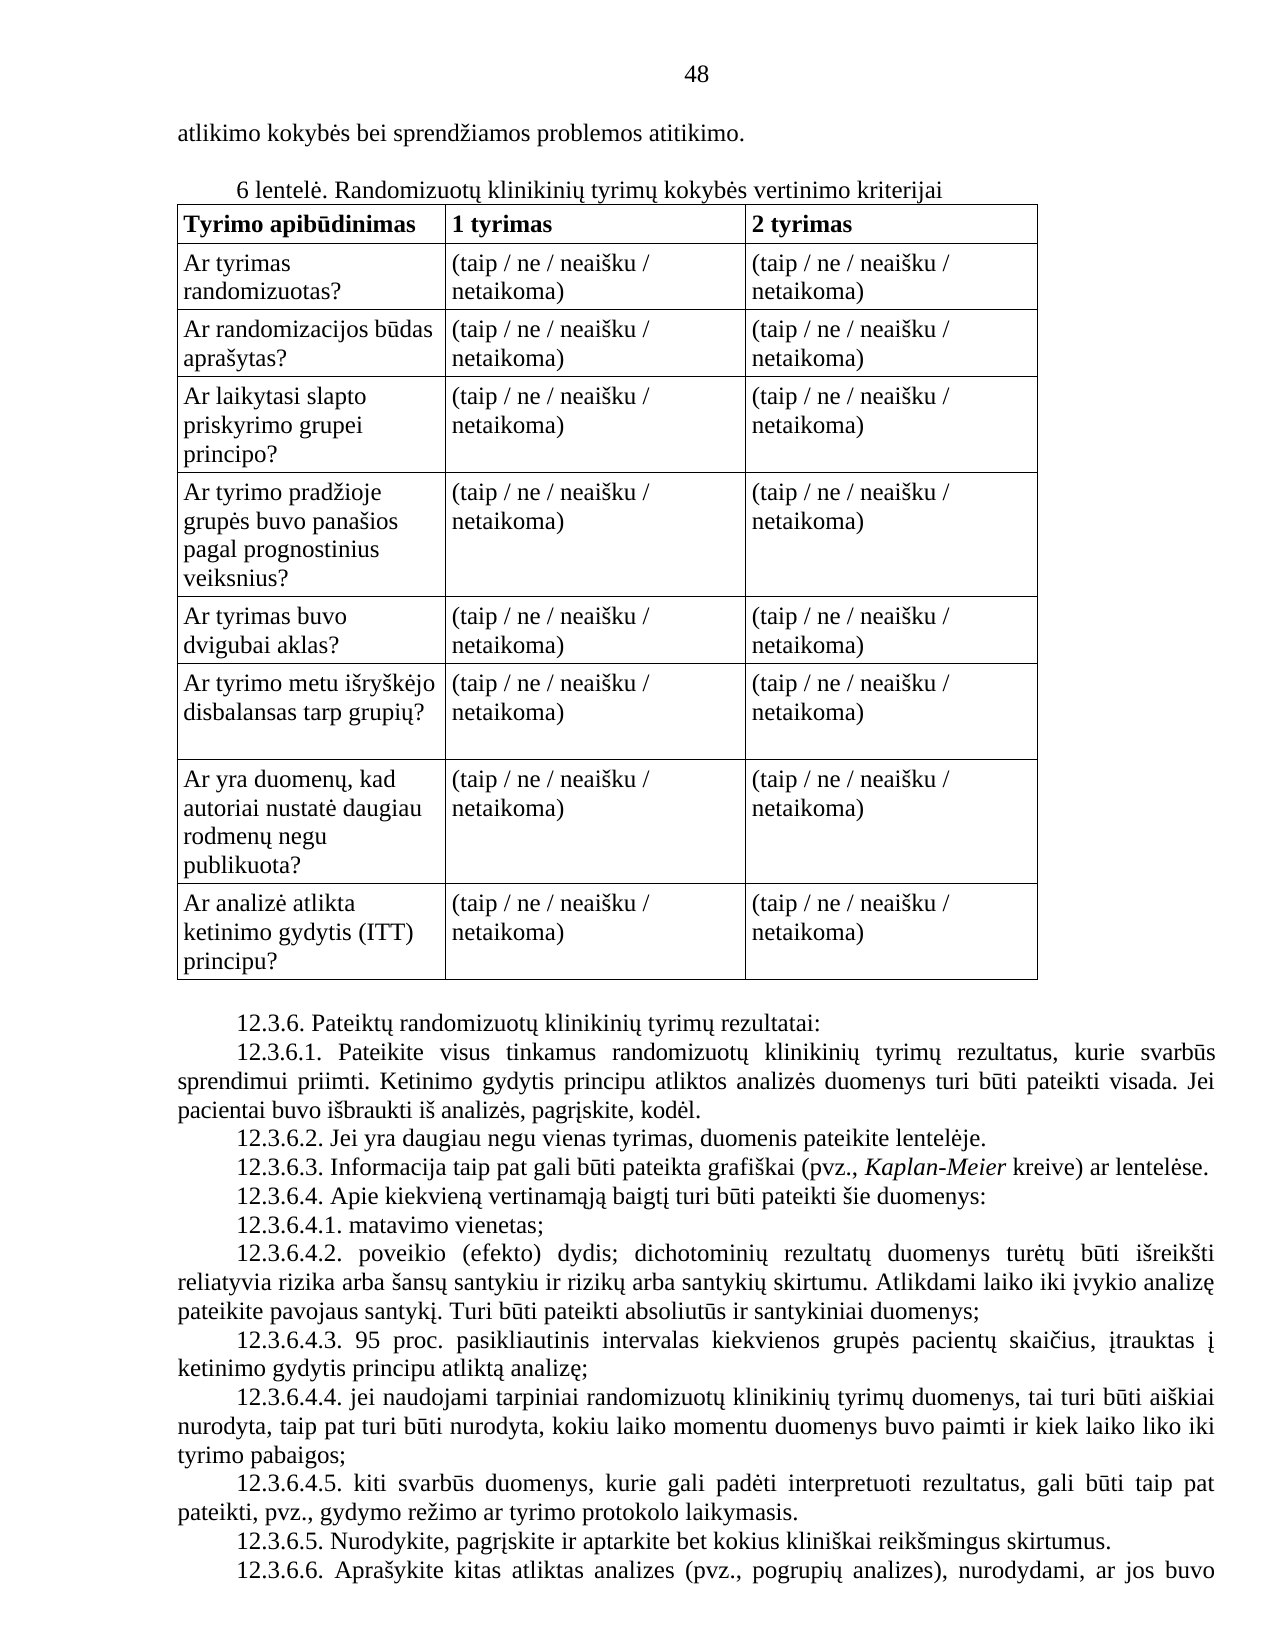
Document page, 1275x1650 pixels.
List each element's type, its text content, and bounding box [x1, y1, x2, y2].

table_cell (taip / ne / neaišku / netaikoma) [446, 760, 745, 883]
text 12.3.6.4. Apie kiekvieną vertinamąją baigtį turi būti pateikti šie duomenys: [177, 1181, 1216, 1210]
table_cell (taip / ne / neaišku / netaikoma) [446, 310, 745, 376]
text 12.3.6. Pateiktų randomizuotų klinikinių tyrimų rezultatai: [177, 1008, 1216, 1037]
table_header 2 tyrimas [746, 205, 1037, 242]
table_cell (taip / ne / neaišku / netaikoma) [746, 760, 1037, 883]
table_cell (taip / ne / neaišku / netaikoma) [746, 884, 1037, 979]
table_cell Ar tyrimas buvo dvigubai aklas? [178, 597, 445, 663]
text 12.3.6.4.2. poveikio (efekto) dydis; dichotominių rezultatų duomenys turėtų būti išreikšti reliatyvia rizika arba šansų santykiu ir rizikų arba santykių skirtumu. Atlikdami laiko iki įvykio analizę pateikite pavojaus santykį. Turi būti pateikti absoliutūs ir santykiniai duomenys; [177, 1238, 1216, 1325]
text 12.3.6.4.1. matavimo vienetas; [177, 1210, 1216, 1238]
table_cell Ar tyrimo metu išryškėjo disbalansas tarp grupių? [178, 664, 445, 759]
text 12.3.6.5. Nurodykite, pagrįskite ir aptarkite bet kokius kliniškai reikšmingus skirtumus. [177, 1526, 1216, 1555]
table_cell (taip / ne / neaišku / netaikoma) [746, 473, 1037, 596]
table_cell (taip / ne / neaišku / netaikoma) [746, 664, 1037, 759]
table_cell (taip / ne / neaišku / netaikoma) [746, 597, 1037, 663]
table_cell Ar analizė atlikta ketinimo gydytis (ITT) principu? [178, 884, 445, 979]
table_cell (taip / ne / neaišku / netaikoma) [746, 244, 1037, 309]
text 12.3.6.4.5. kiti svarbūs duomenys, kurie gali padėti interpretuoti rezultatus, gali būti taip pat pateikti, pvz., gydymo režimo ar tyrimo protokolo laikymasis. [177, 1468, 1216, 1526]
table_cell Ar randomizacijos būdas aprašytas? [178, 310, 445, 376]
text 12.3.6.6. Aprašykite kitas atliktas analizes (pvz., pogrupių analizes), nurodydami, ar jos buvo [177, 1555, 1216, 1583]
table_cell (taip / ne / neaišku / netaikoma) [446, 244, 745, 309]
table_header 1 tyrimas [446, 205, 745, 242]
text 12.3.6.4.3. 95 proc. pasikliautinis intervalas kiekvienos grupės pacientų skaičius, įtrauktas į ketinimo gydytis principu atliktą analizę; [177, 1325, 1216, 1382]
table_cell (taip / ne / neaišku / netaikoma) [446, 377, 745, 472]
table_cell Ar tyrimas randomizuotas? [178, 244, 445, 309]
table_cell (taip / ne / neaišku / netaikoma) [446, 597, 745, 663]
text 12.3.6.2. Jei yra daugiau negu vienas tyrimas, duomenis pateikite lentelėje. [177, 1123, 1216, 1152]
table_cell (taip / ne / neaišku / netaikoma) [446, 473, 745, 596]
table_cell Ar laikytasi slapto priskyrimo grupei principo? [178, 377, 445, 472]
table_cell (taip / ne / neaišku / netaikoma) [746, 377, 1037, 472]
table_cell Ar yra duomenų, kad autoriai nustatė daugiau rodmenų negu publikuota? [178, 760, 445, 883]
table_cell (taip / ne / neaišku / netaikoma) [446, 664, 745, 759]
table_cell Ar tyrimo pradžioje grupės buvo panašios pagal prognostinius veiksnius? [178, 473, 445, 596]
text 6 lentelė. Randomizuotų klinikinių tyrimų kokybės vertinimo kriterijai [177, 176, 1216, 204]
text 12.3.6.3. Informacija taip pat gali būti pateikta grafiškai (pvz., Kaplan-Meier kreive) ar lentelėse. [177, 1152, 1216, 1181]
table_cell (taip / ne / neaišku / netaikoma) [746, 310, 1037, 376]
text atlikimo kokybės bei sprendžiamos problemos atitikimo. [177, 118, 1216, 147]
table_header Tyrimo apibūdinimas [178, 205, 445, 242]
text 12.3.6.4.4. jei naudojami tarpiniai randomizuotų klinikinių tyrimų duomenys, tai turi būti aiškiai nurodyta, taip pat turi būti nurodyta, kokiu laiko momentu duomenys buvo paimti ir kiek laiko liko iki tyrimo pabaigos; [177, 1382, 1216, 1468]
text 12.3.6.1. Pateikite visus tinkamus randomizuotų klinikinių tyrimų rezultatus, kurie svarbūs sprendimui priimti. Ketinimo gydytis principu atliktos analizės duomenys turi būti pateikti visada. Jei pacientai buvo išbraukti iš analizės, pagrįskite, kodėl. [177, 1037, 1216, 1123]
table_cell (taip / ne / neaišku / netaikoma) [446, 884, 745, 979]
